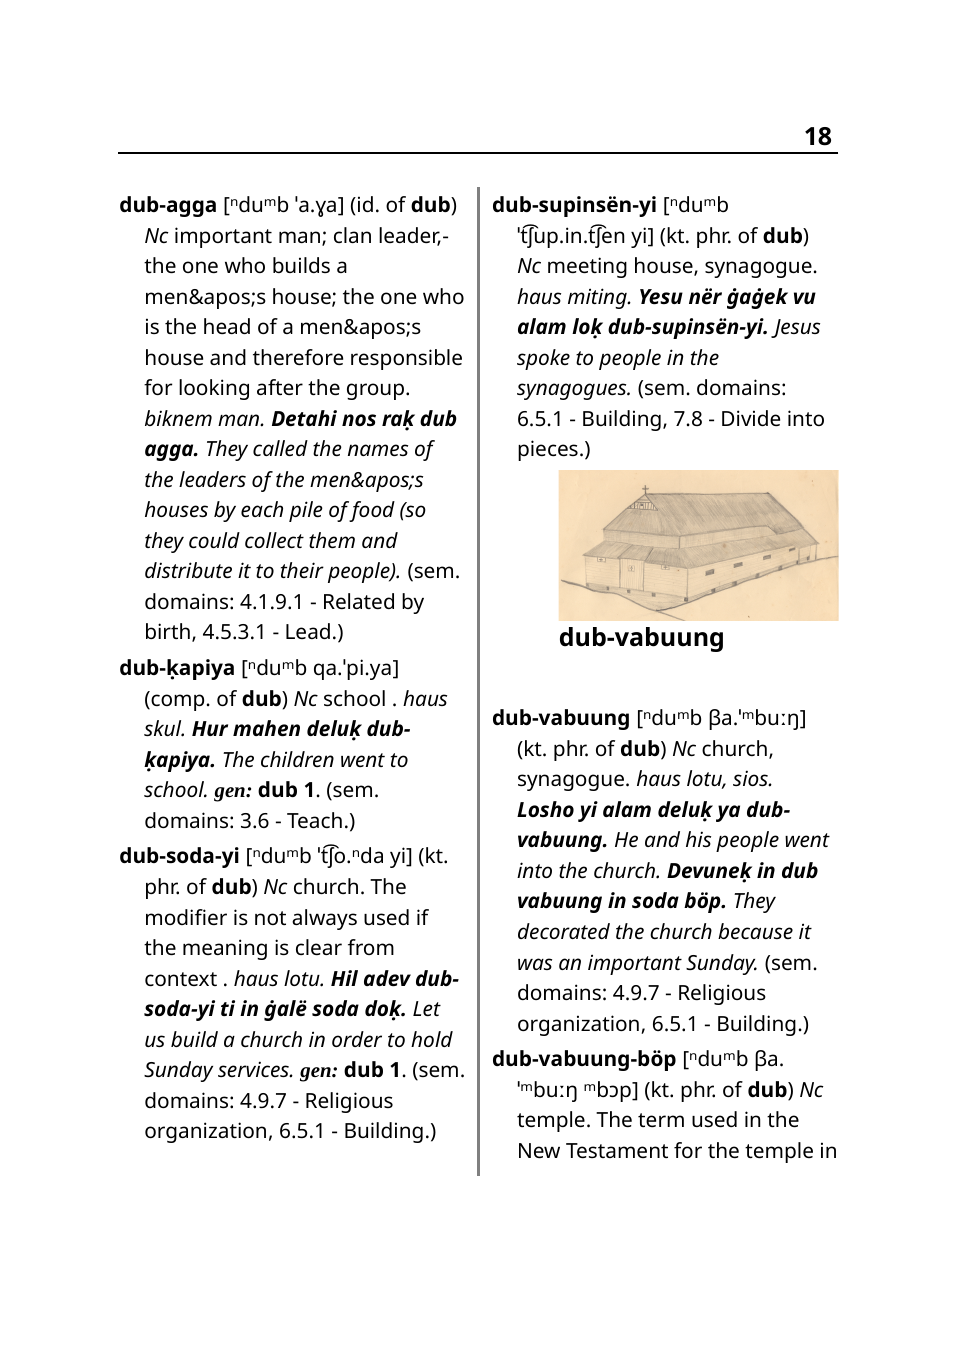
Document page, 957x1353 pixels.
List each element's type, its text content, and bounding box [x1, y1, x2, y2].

text dub-agga [ⁿduᵐb ˈa.ɣa] (id. of dub) Nc important man; clan leader,-the one who builds a men&apos;s house; the one who is the head of a men&apos;s house and therefore responsible for looking after the group. biknem man. Detahi nos raḳ dub agga. They called the names of the leaders of the men&apos;s houses by each pile of food (so they could collect them and distribute it to their people). (sem. domains: 4.1.9.1 - Related by birth, 4.5.3.1 - Lead.) [119, 188, 466, 650]
text dub-vabuung-böp [ⁿduᵐb βa.ˈᵐbuːŋ ᵐbɔp] (kt. phr. of dub) Nc temple. The term used in the New Testament for the temple in [492, 1041, 838, 1168]
text dub-soda-yi [ⁿduᵐb ˈt͡ʃo.ⁿda yi] (kt. phr. of dub) Nc church. The modifier is not always used if the meaning is clear from context . haus lotu. Hil adev dub-soda-yi ti in ġalë soda doḳ. Let us build a church in order to hold Sunday services. gen: dub 1. (sem. domains: 4.9.7 - Religious organization, 6.5.1 - Building.) [119, 838, 466, 1149]
text dub-vabuung [558, 621, 838, 654]
text dub-ḳapiya [ⁿduᵐb qa.ˈpi.ya] (comp. of dub) Nc school . haus skul. Hur mahen deluḳ dub-ḳapiya. The children went to school. gen: dub 1. (sem. domains: 3.6 - Teach.) [119, 650, 466, 838]
text dub-vabuung [ⁿduᵐb βa.ˈᵐbuːŋ] (kt. phr. of dub) Nc church, synagogue. haus lotu, sios. Losho yi alam deluḳ ya dub-vabuung. He and his people went into the church. Devuneḳ in dub vabuung in soda böp. They decorated the church because it was an important Sunday. (sem. domains: 4.9.7 - Religious organization, 6.5.1 - Building.) [492, 701, 838, 1041]
picture [558, 470, 839, 621]
text dub-supinsën-yi [ⁿduᵐb ˈt͡ʃup.in.t͡ʃen yi] (kt. phr. of dub) Nc meeting house, synagogue. haus miting. Yesu nër ġaġek vu alam loḳ dub-supinsën-yi. Jesus spoke to people in the synagogues. (sem. domains: 6.5.1 - Building, 7.8 - Divide into pieces.) [492, 188, 838, 467]
